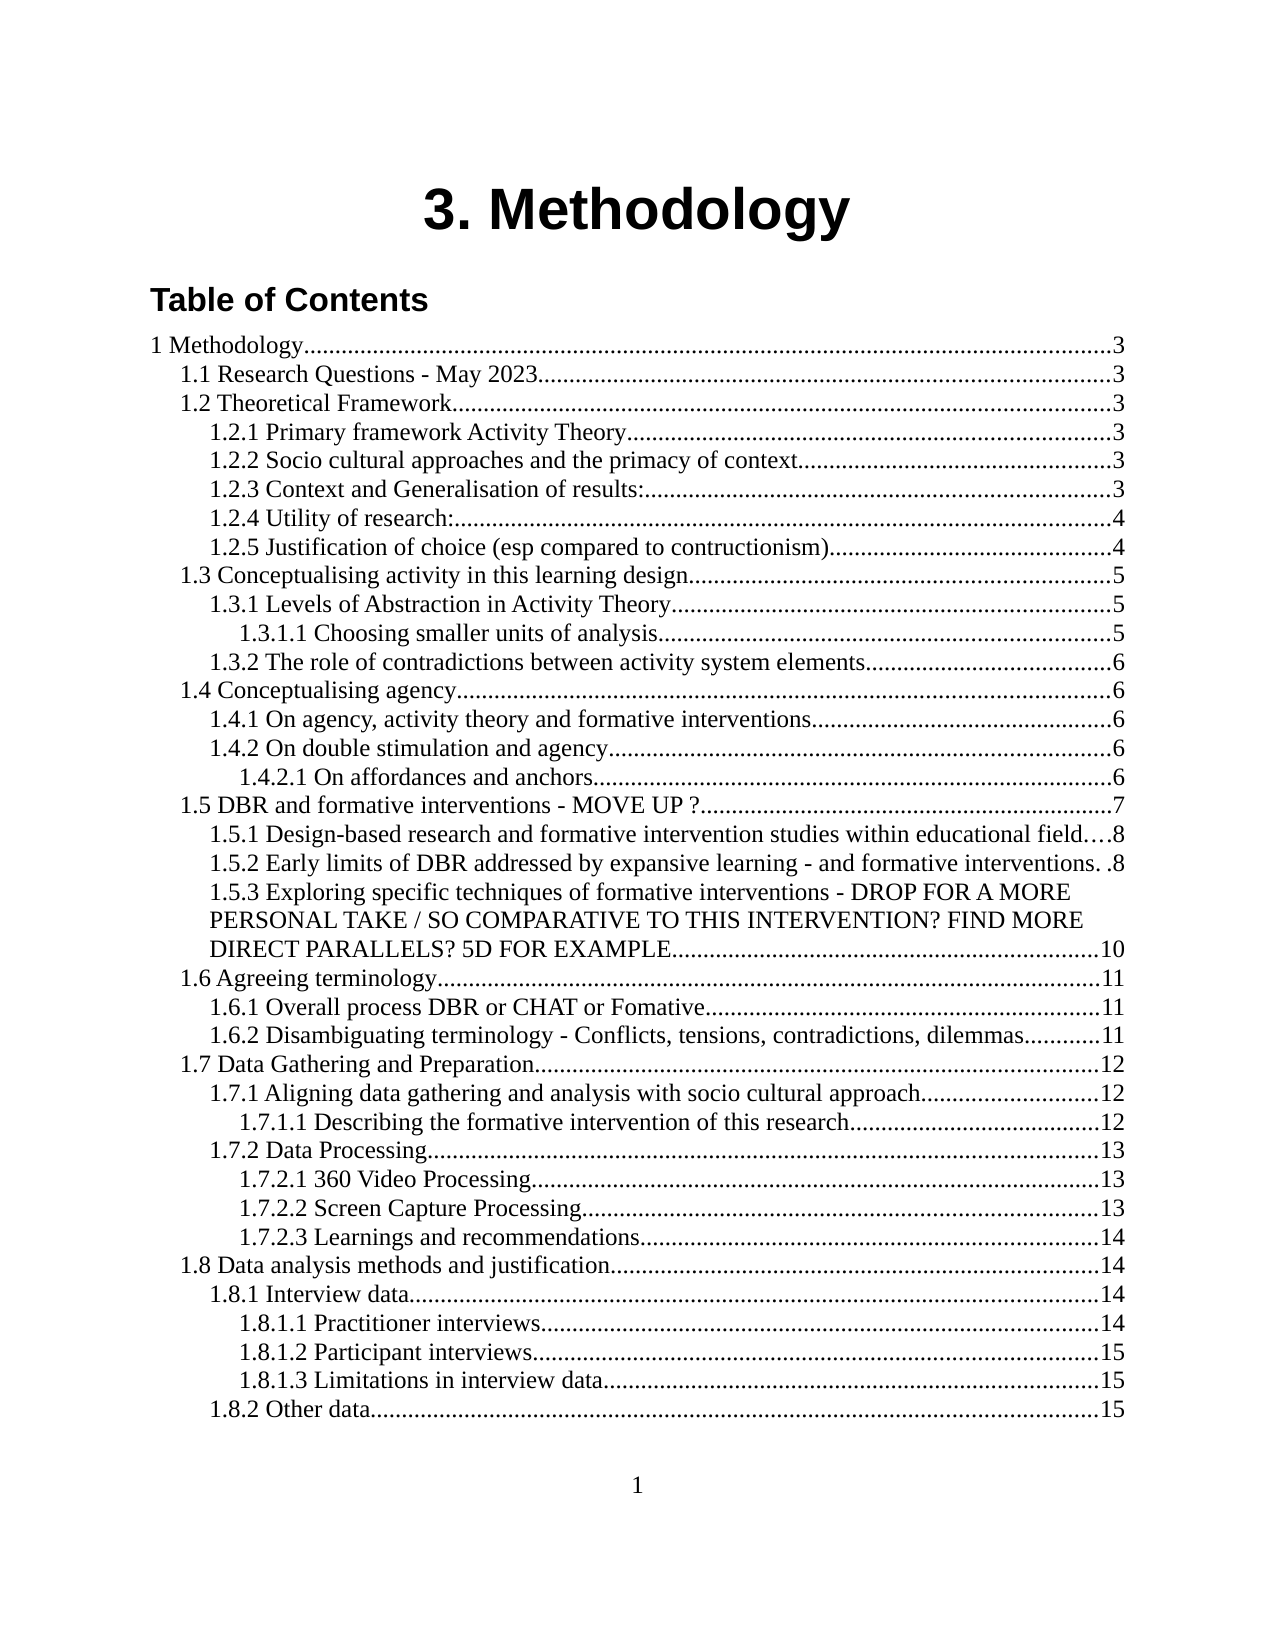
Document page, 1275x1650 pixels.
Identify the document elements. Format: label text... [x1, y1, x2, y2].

text 1.4 Conceptualising agency 6 [179, 676, 1125, 704]
text 1.6.2 Disambiguating terminology - Conflicts, tensions, contradictions, dilemmas 11 [209, 1021, 1125, 1049]
title 3. Methodology [150, 175, 1125, 242]
text 1.4.1 On agency, activity theory and formative interventions 6 [209, 704, 1125, 733]
text 1.7.1.1 Describing the formative intervention of this research 12 [238, 1107, 1125, 1136]
text 1.2.4 Utility of research: 4 [209, 503, 1125, 532]
text 1.3.1 Levels of Abstraction in Activity Theory 5 [209, 589, 1125, 618]
text 1.5.3 Exploring specific techniques of formative interventions - DROP FOR A MORE PERSONAL TAKE / SO COMPARATIVE TO THIS INTERVENTION? FIND MORE DIRECT PARALLELS? 5D FOR EXAMPLE 10 [209, 877, 1125, 963]
text 1.8 Data analysis methods and justification 14 [179, 1251, 1125, 1279]
text 1.4.2.1 On affordances and anchors 6 [238, 762, 1125, 791]
text 1.3.2 The role of contradictions between activity system elements 6 [209, 647, 1125, 676]
text 1.7.1 Aligning data gathering and analysis with socio cultural approach 12 [209, 1078, 1125, 1107]
text 1.2.5 Justification of choice (esp compared to contructionism) 4 [209, 532, 1125, 561]
text 1.7.2.1 360 Video Processing 13 [238, 1164, 1125, 1193]
text 1.7 Data Gathering and Preparation 12 [179, 1049, 1125, 1078]
text 1.7.2.2 Screen Capture Processing 13 [238, 1193, 1125, 1222]
text 1.8.1.3 Limitations in interview data 15 [238, 1366, 1125, 1394]
text 1 Methodology 3 [150, 331, 1125, 359]
text 1.3 Conceptualising activity in this learning design 5 [179, 561, 1125, 589]
text 1.2 Theoretical Framework 3 [179, 388, 1125, 417]
text 1.5.1 Design-based research and formative intervention studies within educational field 8 [209, 819, 1125, 848]
text 1.5.2 Early limits of DBR addressed by expansive learning - and formative interventions 8 [209, 848, 1125, 877]
text 1.2.3 Context and Generalisation of results: 3 [209, 474, 1125, 503]
text 1.8.1.1 Practitioner interviews 14 [238, 1308, 1125, 1337]
text 1.7.2 Data Processing 13 [209, 1136, 1125, 1164]
text 1.2.2 Socio cultural approaches and the primacy of context 3 [209, 446, 1125, 474]
text 1.1 Research Questions - May 2023 3 [179, 359, 1125, 388]
text 1.6 Agreeing terminology 11 [179, 963, 1125, 992]
subtitle Table of Contents [150, 279, 1125, 318]
text 1.6.1 Overall process DBR or CHAT or Fomative 11 [209, 992, 1125, 1021]
text 1.8.1.2 Participant interviews 15 [238, 1337, 1125, 1366]
text 1.2.1 Primary framework Activity Theory 3 [209, 417, 1125, 446]
text 1.8.1 Interview data 14 [209, 1279, 1125, 1308]
text 1.5 DBR and formative interventions - MOVE UP ? 7 [179, 791, 1125, 819]
text 1.8.2 Other data 15 [209, 1394, 1125, 1423]
text 1.4.2 On double stimulation and agency 6 [209, 733, 1125, 762]
text 1.7.2.3 Learnings and recommendations 14 [238, 1222, 1125, 1251]
text 1.3.1.1 Choosing smaller units of analysis 5 [238, 618, 1125, 647]
